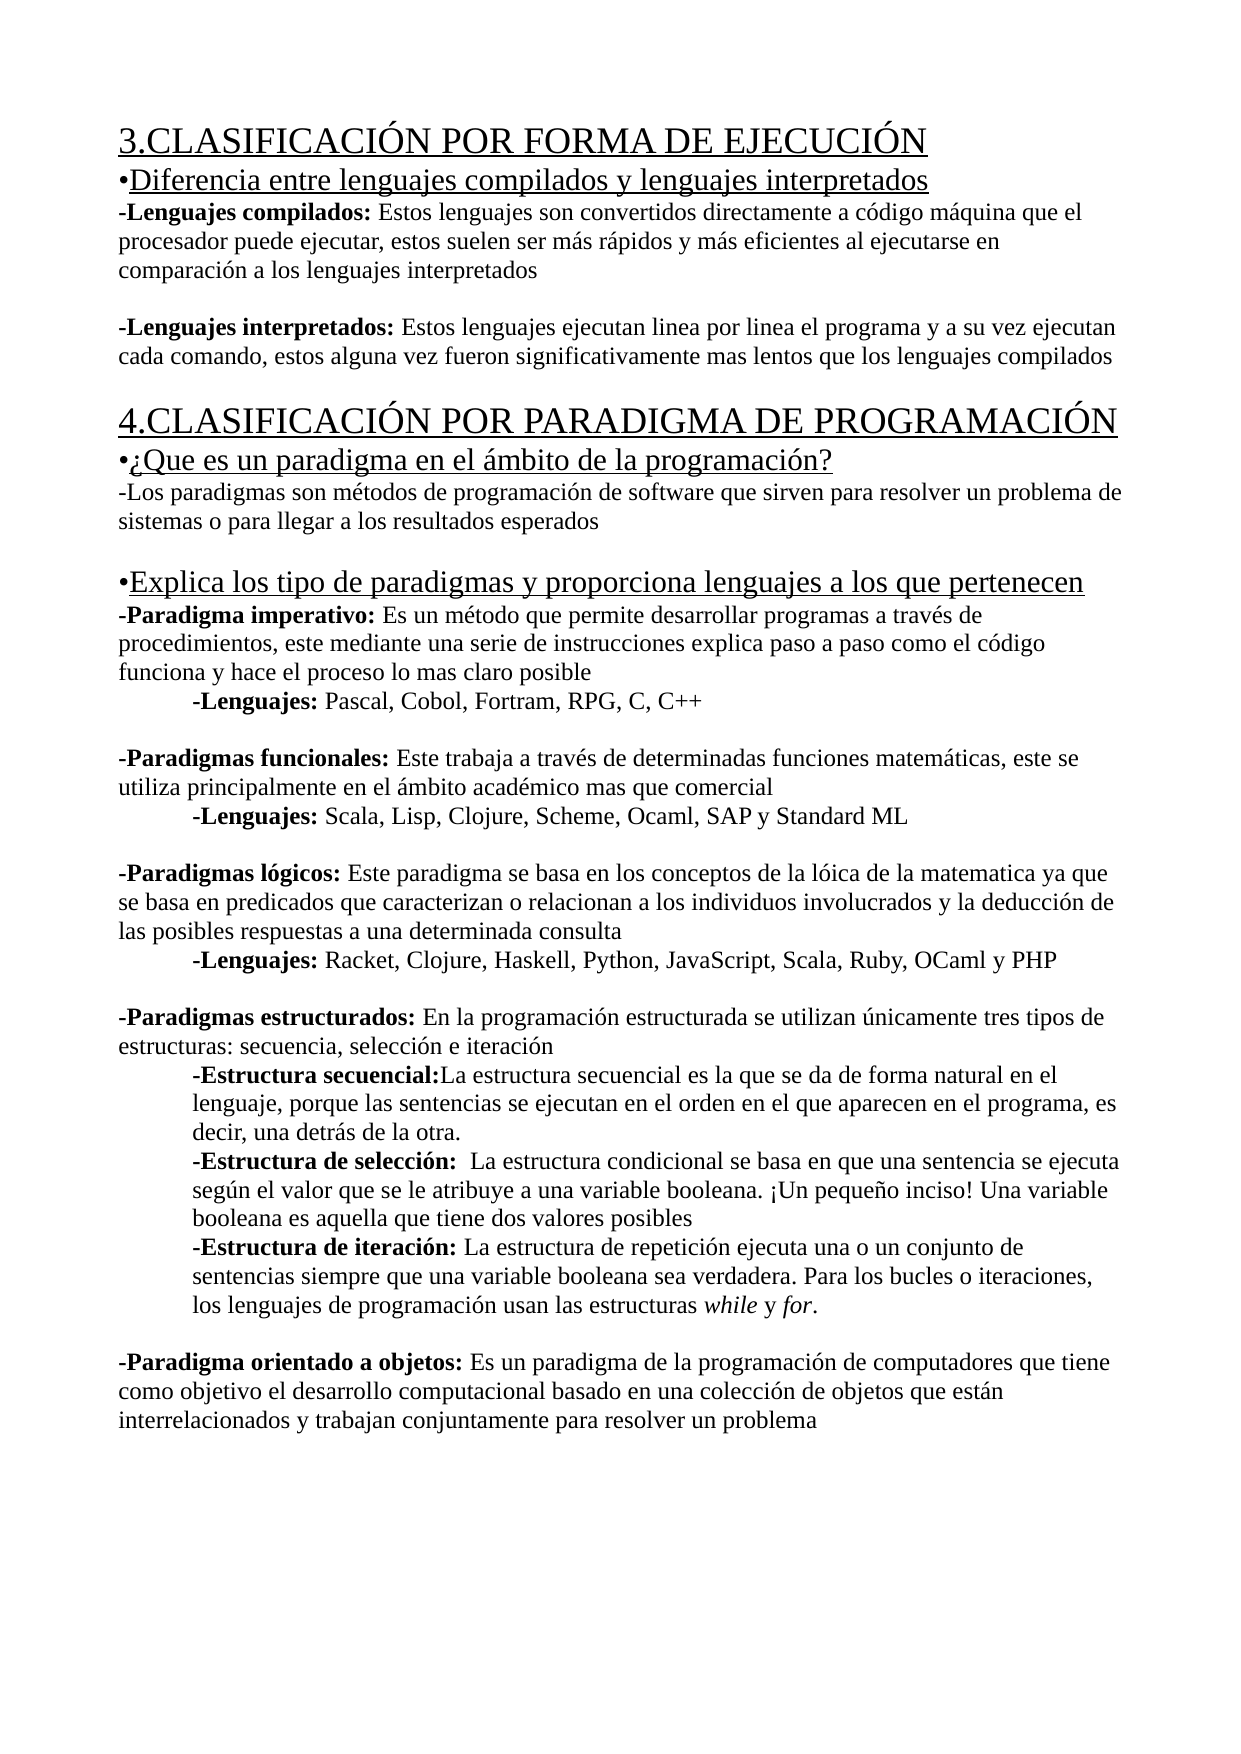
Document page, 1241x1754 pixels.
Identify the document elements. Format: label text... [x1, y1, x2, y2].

text -Lenguajes compilados: Estos lenguajes son convertidos directamente a código máquina que el procesador puede ejecutar, estos suelen ser más rápidos y más eficientes al ejecutarse en comparación a los lenguajes interpretados [118, 197, 1122, 283]
text •Explica los tipo de paradigmas y proporciona lenguajes a los que pertenecen [118, 564, 1122, 600]
text -Estructura de selección: La estructura condicional se basa en que una sentencia se ejecuta según el valor que se le atribuye a una variable booleana. ¡Un pequeño inciso! Una variable booleana es aquella que tiene dos valores posibles [118, 1146, 1122, 1232]
text -Lenguajes: Pascal, Cobol, Fortram, RPG, C, C++ [118, 686, 1122, 715]
text -Paradigma imperativo: Es un método que permite desarrollar programas a través de procedimientos, este mediante una serie de instrucciones explica paso a paso como el código funciona y hace el proceso lo mas claro posible [118, 600, 1122, 686]
text -Paradigma orientado a objetos: Es un paradigma de la programación de computadores que tiene como objetivo el desarrollo computacional basado en una colección de objetos que están interrelacionados y trabajan conjuntamente para resolver un problema [118, 1347, 1122, 1433]
text 3.CLASIFICACIÓN POR FORMA DE EJECUCIÓN [118, 118, 1122, 161]
text •Diferencia entre lenguajes compilados y lenguajes interpretados [118, 161, 1122, 197]
text -Estructura de iteración: La estructura de repetición ejecuta una o un conjunto de sentencias siempre que una variable booleana sea verdadera. Para los bucles o iteraciones, los lenguajes de programación usan las estructuras while y for. [118, 1232, 1122, 1318]
text -Lenguajes interpretados: Estos lenguajes ejecutan linea por linea el programa y a su vez ejecutan cada comando, estos alguna vez fueron significativamente mas lentos que los lenguajes compilados [118, 312, 1122, 370]
text •¿Que es un paradigma en el ámbito de la programación? [118, 442, 1122, 477]
text -Lenguajes: Scala, Lisp, Clojure, Scheme, Ocaml, SAP y Standard ML [118, 801, 1122, 830]
text -Paradigmas funcionales: Este trabaja a través de determinadas funciones matemáticas, este se utiliza principalmente en el ámbito académico mas que comercial [118, 743, 1122, 801]
text -Los paradigmas son métodos de programación de software que sirven para resolver un problema de sistemas o para llegar a los resultados esperados [118, 477, 1122, 535]
text 4.CLASIFICACIÓN POR PARADIGMA DE PROGRAMACIÓN [118, 398, 1122, 442]
text -Estructura secuencial:La estructura secuencial es la que se da de forma natural en el lenguaje, porque las sentencias se ejecutan en el orden en el que aparecen en el programa, es decir, una detrás de la otra. [118, 1060, 1122, 1146]
text ­-Paradigmas estructurados: En la programación estructurada se utilizan únicamente tres tipos de estructuras: secuencia, selección e iteración [118, 1002, 1122, 1060]
text -Paradigmas lógicos: Este paradigma se basa en los conceptos de la lóica de la matematica ya que se basa en predicados que caracterizan o relacionan a los individuos involucrados y la deducción de las posibles respuestas a una determinada consulta [118, 858, 1122, 945]
text -Lenguajes: Racket, Clojure, Haskell, Python, JavaScript, Scala, Ruby, OCaml y PHP [118, 945, 1122, 973]
